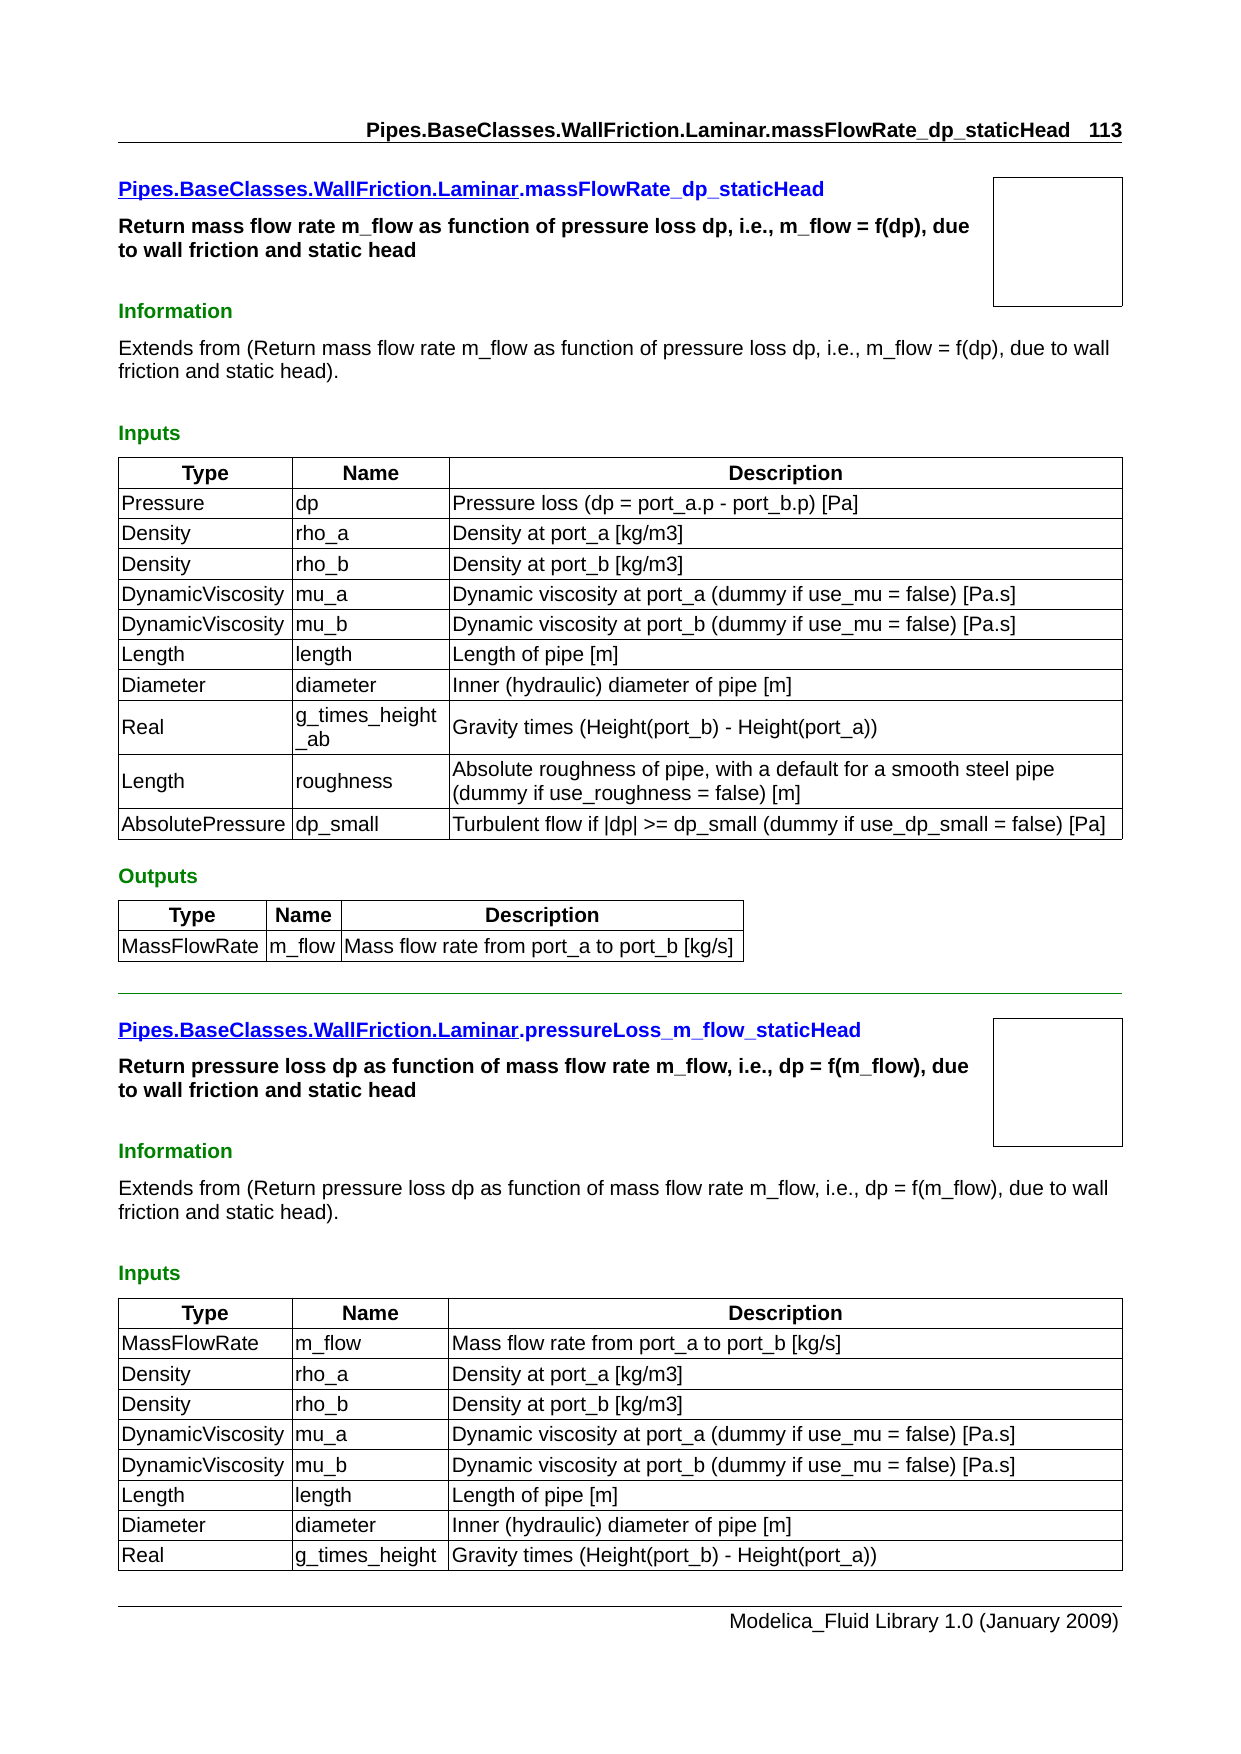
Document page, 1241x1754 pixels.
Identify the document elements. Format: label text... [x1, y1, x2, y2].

table_cell Density [119, 1390, 292, 1419]
subtitle Pipes.BaseClasses.WallFriction.Laminar.massFlowRate_dp_staticHead [118, 177, 993, 201]
table_cell Absolute roughness of pipe, with a default for a smooth steel pipe (dummy if use_roughness = false) [m] [450, 755, 1122, 808]
table_cell rho_a [293, 1359, 448, 1388]
table_cell AbsolutePressure [119, 809, 292, 838]
table_cell Dynamic viscosity at port_a (dummy if use_mu = false) [Pa.s] [449, 1420, 1122, 1449]
text Extends from (Return mass flow rate m_flow as function of pressure loss dp, i.e., m_flow = f(dp), due to wall friction and static head). [118, 335, 1122, 383]
table_cell mu_a [293, 580, 449, 609]
table_cell mu_b [293, 610, 449, 639]
table_cell m_flow [293, 1329, 448, 1358]
table_header Name [293, 458, 449, 487]
table_header Name [293, 1299, 448, 1328]
table_header Description [450, 458, 1122, 487]
table_cell Gravity times (Height(port_b) - Height(port_a)) [449, 1541, 1122, 1570]
table_cell DynamicViscosity [119, 610, 292, 639]
table_cell g_times_height_ab [293, 701, 449, 754]
subtitle Pipes.BaseClasses.WallFriction.Laminar.pressureLoss_m_flow_staticHead [118, 1017, 1122, 1041]
table_cell Diameter [119, 670, 292, 700]
table_cell Diameter [119, 1511, 292, 1540]
table_cell Pressure [119, 489, 292, 518]
table_header Type [119, 458, 292, 487]
table_cell Length [119, 1481, 292, 1510]
table_cell dp [293, 489, 449, 518]
table_header Type [119, 1299, 292, 1328]
table_cell mu_b [293, 1450, 448, 1479]
table_cell Gravity times (Height(port_b) - Height(port_a)) [450, 701, 1122, 754]
text [994, 213, 1122, 261]
table_cell diameter [293, 670, 449, 700]
table_cell m_flow [267, 931, 341, 961]
table_cell Dynamic viscosity at port_a (dummy if use_mu = false) [Pa.s] [450, 580, 1122, 609]
subtitle Inputs [118, 1261, 1122, 1285]
subtitle Inputs [118, 421, 1122, 445]
subtitle Outputs [118, 864, 1122, 888]
table_cell Real [119, 1541, 292, 1570]
text Return pressure loss dp as function of mass flow rate m_flow, i.e., dp = f(m_flow), due to wall friction and static head [118, 1054, 993, 1102]
table_cell Dynamic viscosity at port_b (dummy if use_mu = false) [Pa.s] [449, 1450, 1122, 1479]
table_cell Inner (hydraulic) diameter of pipe [m] [449, 1511, 1122, 1540]
table_cell dp_small [293, 809, 449, 838]
text [994, 1054, 1122, 1102]
table_cell Density at port_b [kg/m3] [450, 549, 1122, 578]
table_cell MassFlowRate [119, 931, 266, 961]
table_header Name [267, 901, 341, 930]
table_cell Density at port_a [kg/m3] [449, 1359, 1122, 1388]
table_cell Dynamic viscosity at port_b (dummy if use_mu = false) [Pa.s] [450, 610, 1122, 639]
table_cell rho_b [293, 1390, 448, 1419]
table_header Type [119, 901, 266, 930]
text Extends from (Return pressure loss dp as function of mass flow rate m_flow, i.e., dp = f(m_flow), due to wall friction and static head). [118, 1176, 1122, 1224]
table_header Description [449, 1299, 1122, 1328]
subtitle Information [118, 299, 1122, 323]
table_cell Real [119, 701, 292, 754]
table_cell Density at port_a [kg/m3] [450, 519, 1122, 548]
text Return mass flow rate m_flow as function of pressure loss dp, i.e., m_flow = f(dp), due to wall friction and static head [118, 213, 993, 261]
table_cell Pressure loss (dp = port_a.p - port_b.p) [Pa] [450, 489, 1122, 518]
table_cell length [293, 1481, 448, 1510]
table_cell rho_b [293, 549, 449, 578]
table_cell Length [119, 640, 292, 669]
table_cell DynamicViscosity [119, 1450, 292, 1479]
table_cell diameter [293, 1511, 448, 1540]
table_cell Density [119, 519, 292, 548]
table_cell Length [119, 755, 292, 808]
table_cell g_times_height [293, 1541, 448, 1570]
table_cell Density [119, 1359, 292, 1388]
table_cell Turbulent flow if |dp| >= dp_small (dummy if use_dp_small = false) [Pa] [450, 809, 1122, 838]
table_cell MassFlowRate [119, 1329, 292, 1358]
table_cell Length of pipe [m] [450, 640, 1122, 669]
table_cell length [293, 640, 449, 669]
table_cell Length of pipe [m] [449, 1481, 1122, 1510]
table_cell Mass flow rate from port_a to port_b [kg/s] [342, 931, 743, 961]
table_header Description [342, 901, 743, 930]
table_cell Mass flow rate from port_a to port_b [kg/s] [449, 1329, 1122, 1358]
table_cell DynamicViscosity [119, 1420, 292, 1449]
subtitle Information [118, 1139, 1122, 1163]
table_cell Density [119, 549, 292, 578]
table_cell mu_a [293, 1420, 448, 1449]
subtitle [994, 178, 1122, 201]
table_cell Inner (hydraulic) diameter of pipe [m] [450, 670, 1122, 700]
table_cell Density at port_b [kg/m3] [449, 1390, 1122, 1419]
table_cell roughness [293, 755, 449, 808]
table_cell rho_a [293, 519, 449, 548]
table_cell DynamicViscosity [119, 580, 292, 609]
